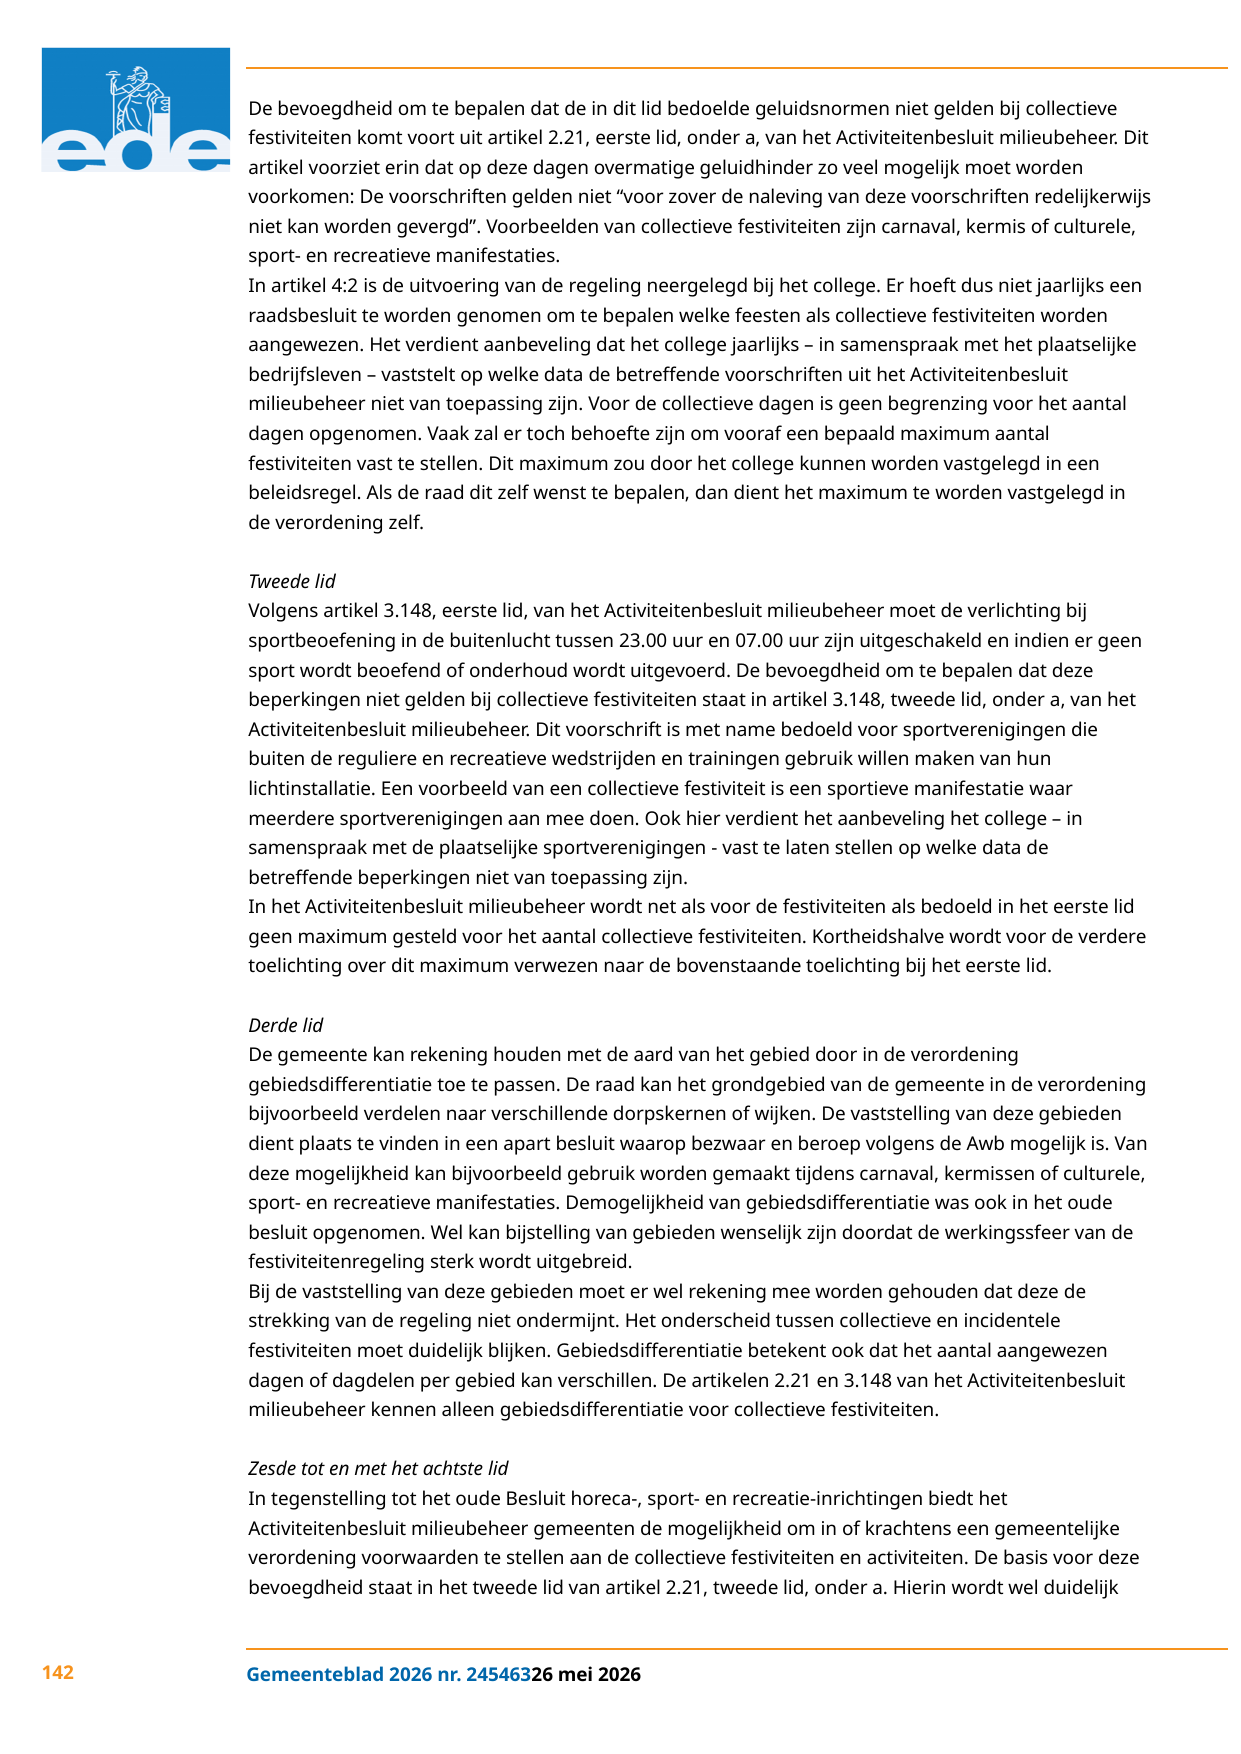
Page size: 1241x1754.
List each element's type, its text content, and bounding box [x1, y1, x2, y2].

text Bij de vaststelling van deze gebieden moet er wel rekening mee worden gehouden dat deze de strekking van de regeling niet ondermijnt. Het onderscheid tussen collectieve en incidentele festiviteiten moet duidelijk blijken. Gebiedsdifferentiatie betekent ook dat het aantal aangewezen dagen of dagdelen per gebied kan verschillen. De artikelen 2.21 en 3.148 van het Activiteitenbesluit milieubeheer kennen alleen gebiedsdifferentiatie voor collectieve festiviteiten. [248, 1278, 1152, 1422]
text In tegenstelling tot het oude Besluit horeca-, sport- en recreatie-inrichtingen biedt het Activiteitenbesluit milieubeheer gemeenten de mogelijkheid om in of krachtens een gemeentelijke verordening voorwaarden te stellen aan de collectieve festiviteiten en activiteiten. De basis voor deze bevoegdheid staat in het tweede lid van artikel 2.21, tweede lid, onder a. Hierin wordt wel duidelijk [248, 1485, 1152, 1600]
picture [41, 47, 231, 172]
text De gemeente kan rekening houden met de aard van het gebied door in de verordening gebiedsdifferentiatie toe te passen. De raad kan het grondgebied van de gemeente in de verordening bijvoorbeeld verdelen naar verschillende dorpskernen of wijken. De vaststelling van deze gebieden dient plaats te vinden in een apart besluit waarop bezwaar en beroep volgens de Awb mogelijk is. Van deze mogelijkheid kan bijvoorbeeld gebruik worden gemaakt tijdens carnaval, kermissen of culturele, sport- en recreatieve manifestaties. Demogelijkheid van gebiedsdifferentiatie was ook in het oude besluit opgenomen. Wel kan bijstelling van gebieden wenselijk zijn doordat de werkingssfeer van de festiviteitenregeling sterk wordt uitgebreid. [248, 1041, 1152, 1274]
text Zesde tot en met het achtste lid [248, 1456, 1152, 1481]
text Volgens artikel 3.148, eerste lid, van het Activiteitenbesluit milieubeheer moet de verlichting bij sportbeoefening in de buitenlucht tussen 23.00 uur en 07.00 uur zijn uitgeschakeld en indien er geen sport wordt beoefend of onderhoud wordt uitgevoerd. De bevoegdheid om te bepalen dat deze beperkingen niet gelden bij collectieve festiviteiten staat in artikel 3.148, tweede lid, onder a, van het Activiteitenbesluit milieubeheer. Dit voorschrift is met name bedoeld voor sportverenigingen die buiten de reguliere en recreatieve wedstrijden en trainingen gebruik willen maken van hun lichtinstallatie. Een voorbeeld van een collectieve festiviteit is een sportieve manifestatie waar meerdere sportverenigingen aan mee doen. Ook hier verdient het aanbeveling het college – in samenspraak met de plaatselijke sportverenigingen - vast te laten stellen op welke data de betreffende beperkingen niet van toepassing zijn. [248, 598, 1152, 890]
text Derde lid [248, 1012, 1152, 1038]
text In het Activiteitenbesluit milieubeheer wordt net als voor de festiviteiten als bedoeld in het eerste lid geen maximum gesteld voor het aantal collectieve festiviteiten. Kortheidshalve wordt voor de verdere toelichting over dit maximum verwezen naar de bovenstaande toelichting bij het eerste lid. [248, 893, 1152, 978]
text Tweede lid [248, 568, 1152, 594]
text In artikel 4:2 is de uitvoering van de regeling neergelegd bij het college. Er hoeft dus niet jaarlijks een raadsbesluit te worden genomen om te bepalen welke feesten als collectieve festiviteiten worden aangewezen. Het verdient aanbeveling dat het college jaarlijks – in samenspraak met het plaatselijke bedrijfsleven – vaststelt op welke data de betreffende voorschriften uit het Activiteitenbesluit milieubeheer niet van toepassing zijn. Voor de collectieve dagen is geen begrenzing voor het aantal dagen opgenomen. Vaak zal er toch behoefte zijn om vooraf een bepaald maximum aantal festiviteiten vast te stellen. Dit maximum zou door het college kunnen worden vastgelegd in een beleidsregel. Als de raad dit zelf wenst te bepalen, dan dient het maximum te worden vastgelegd in de verordening zelf. [248, 272, 1152, 535]
text De bevoegdheid om te bepalen dat de in dit lid bedoelde geluidsnormen niet gelden bij collectieve festiviteiten komt voort uit artikel 2.21, eerste lid, onder a, van het Activiteitenbesluit milieubeheer. Dit artikel voorziet erin dat op deze dagen overmatige geluidhinder zo veel mogelijk moet worden voorkomen: De voorschriften gelden niet “voor zover de naleving van deze voorschriften redelijkerwijs niet kan worden gevergd”. Voorbeelden van collectieve festiviteiten zijn carnaval, kermis of culturele, sport- en recreatieve manifestaties. [248, 95, 1152, 268]
